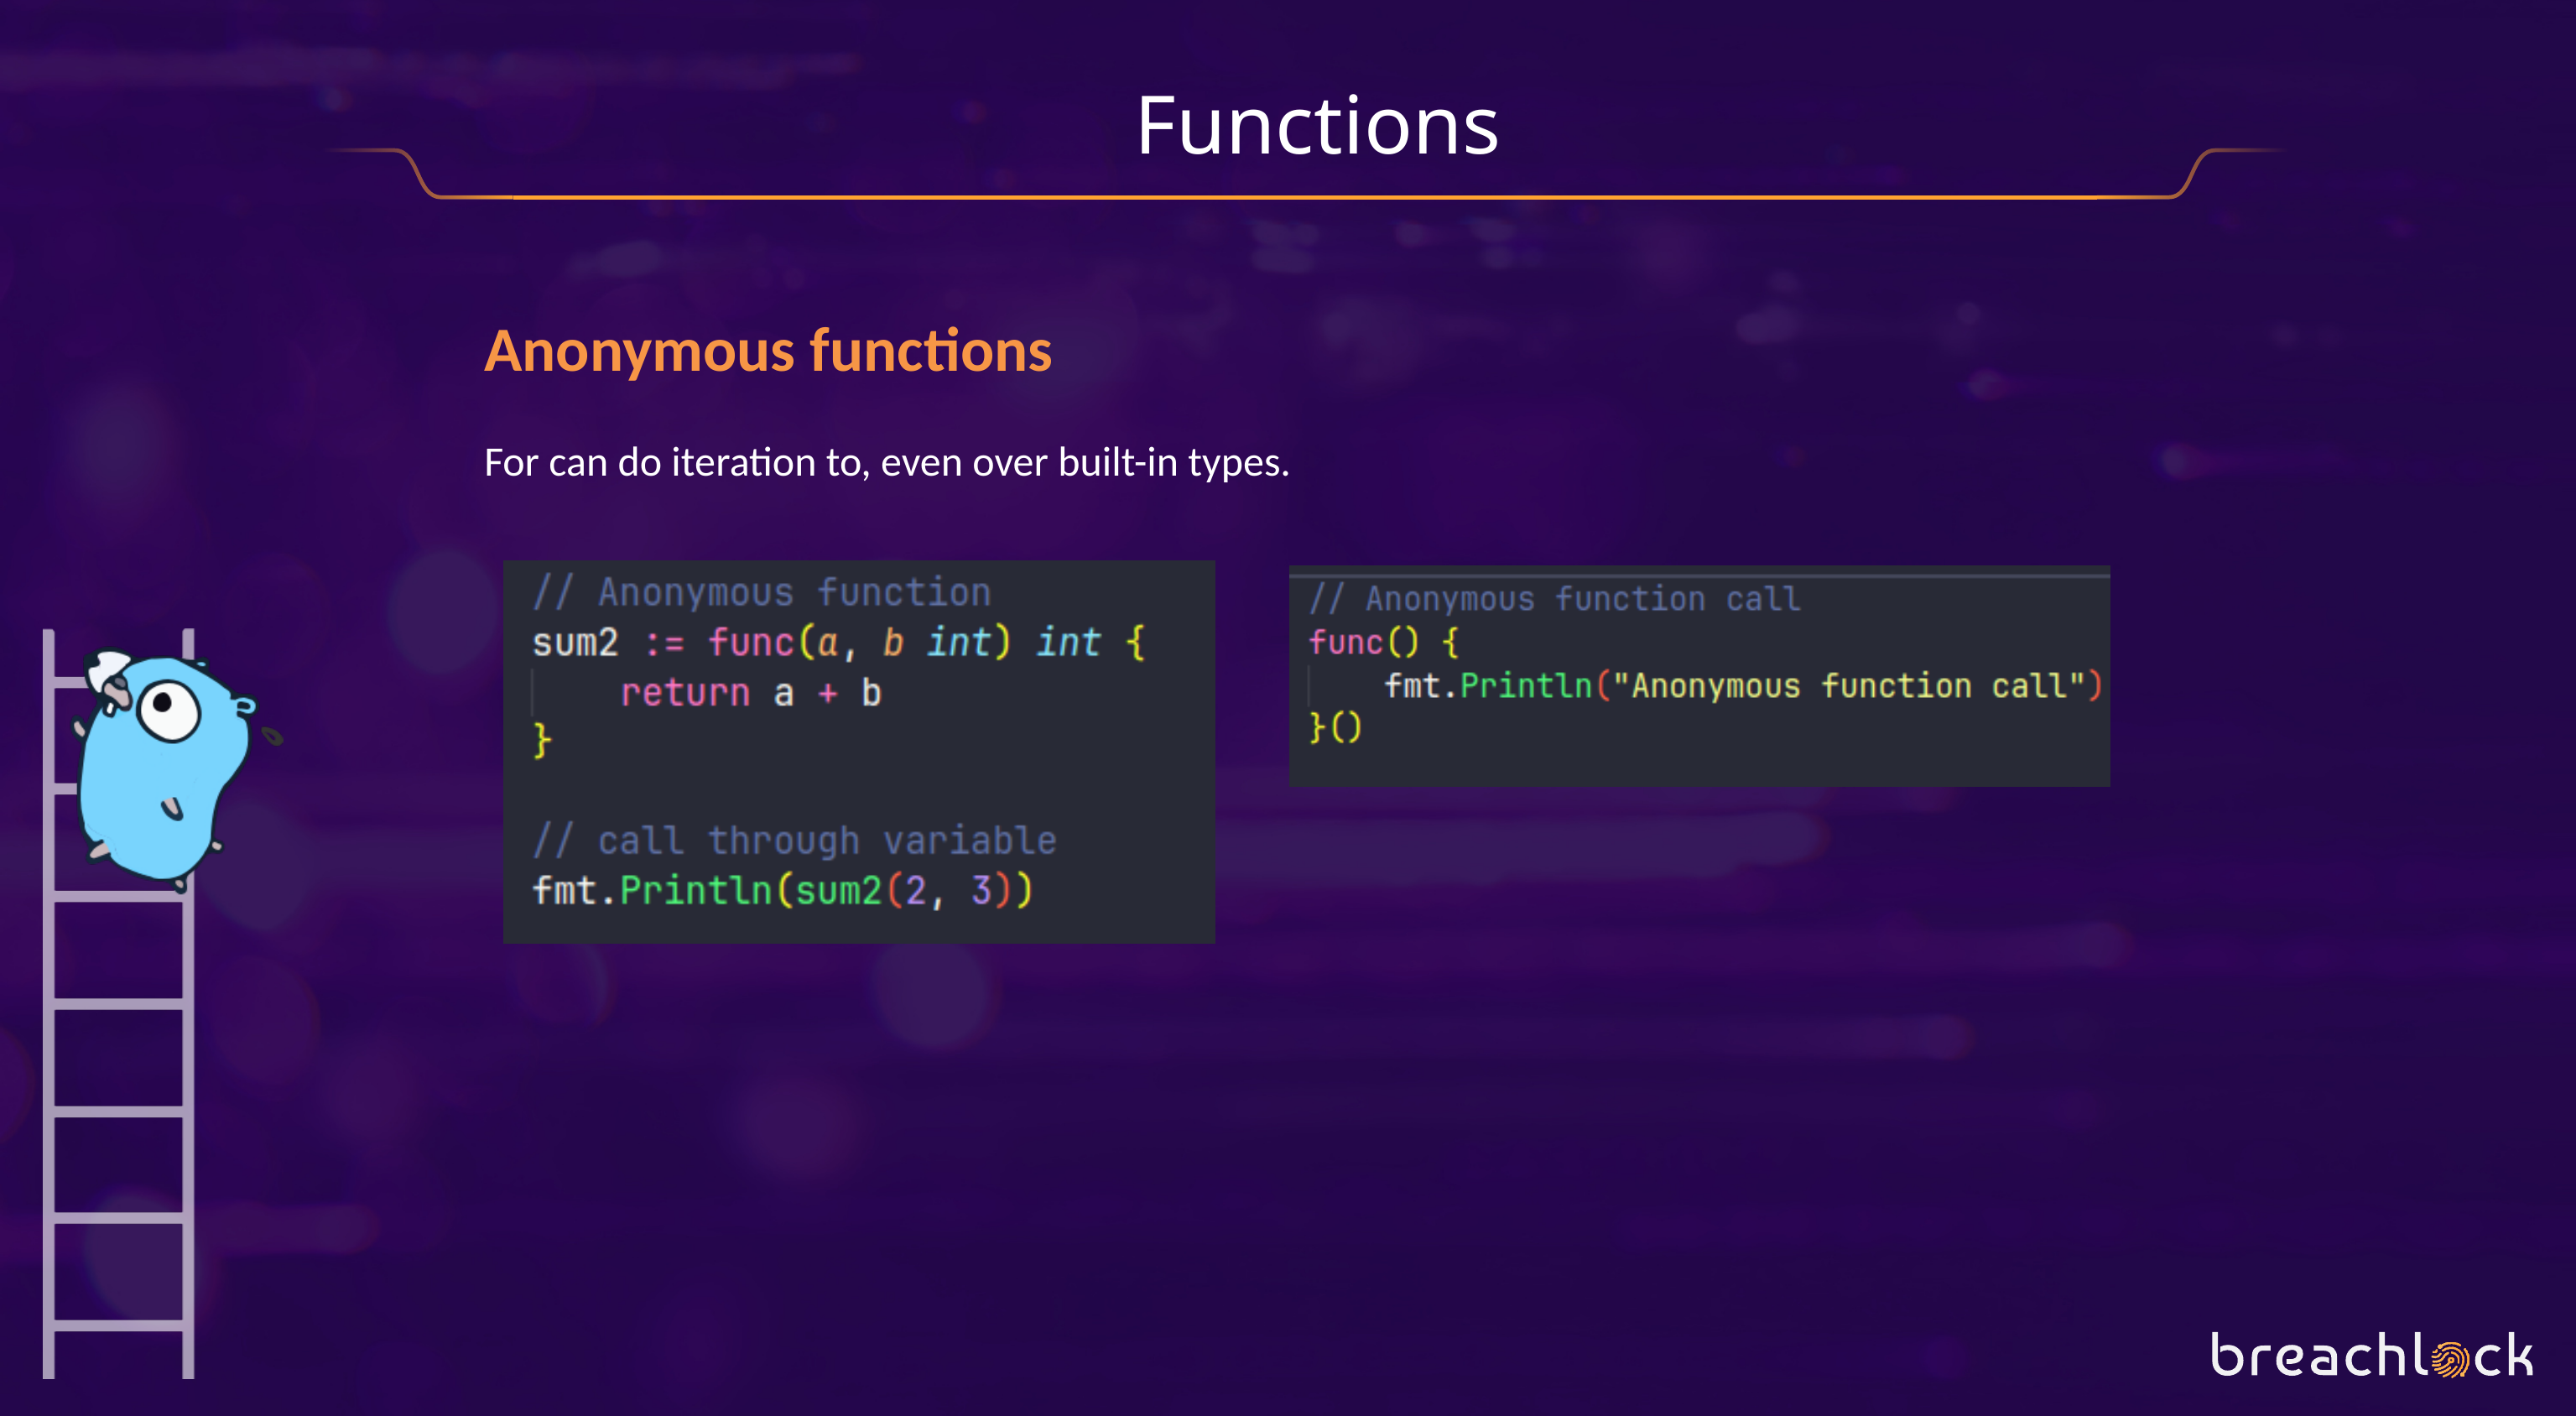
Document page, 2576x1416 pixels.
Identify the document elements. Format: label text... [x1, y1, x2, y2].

text_box [239, 68, 2370, 279]
picture [0, 0, 2576, 1416]
text_box Anonymous functions For can do iteration to, even over built-in types. [409, 226, 2360, 831]
text_box Functions [440, 84, 2196, 170]
text_box [2211, 1330, 2535, 1379]
